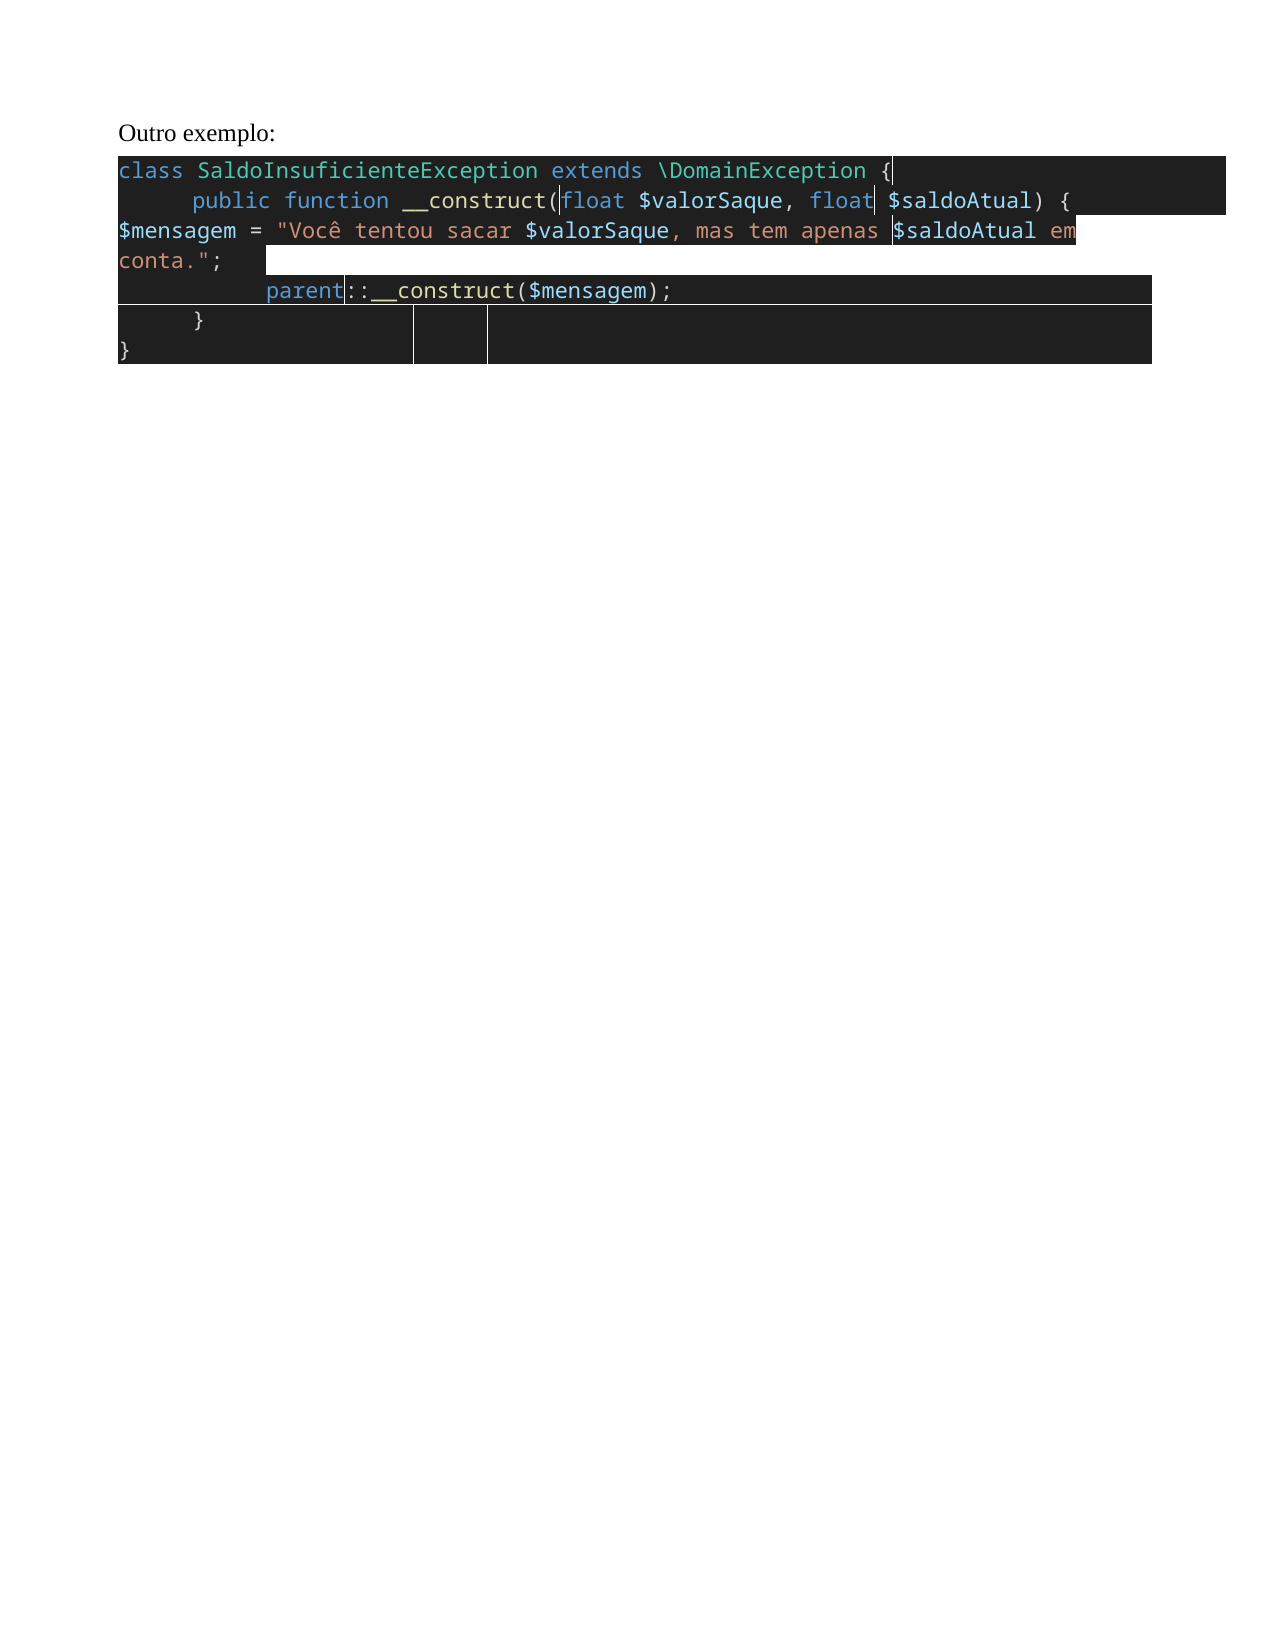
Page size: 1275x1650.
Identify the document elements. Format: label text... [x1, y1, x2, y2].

text Outro exemplo: [118, 118, 1175, 147]
text } [118, 304, 1175, 334]
text $mensagem = "Você tentou sacar $valorSaque, mas tem apenas $saldoAtual em conta."; [118, 215, 1175, 275]
text } [118, 334, 1175, 364]
text parent::__construct($mensagem); [118, 275, 1175, 304]
text public function __construct(float $valorSaque, float $saldoAtual) { [118, 185, 1175, 215]
text class SaldoInsuficienteException extends \DomainException { [118, 156, 1175, 185]
